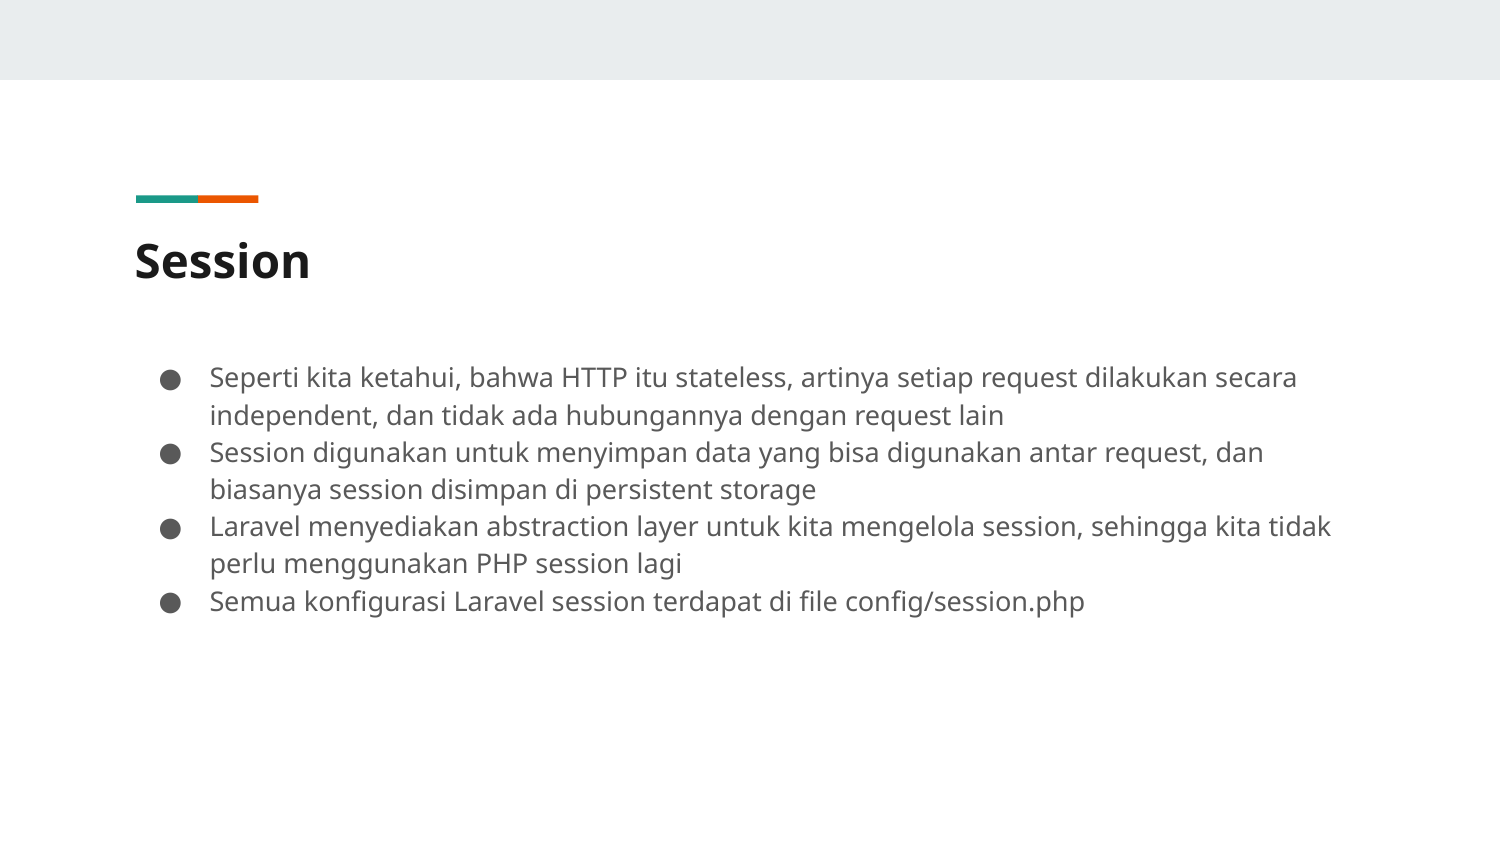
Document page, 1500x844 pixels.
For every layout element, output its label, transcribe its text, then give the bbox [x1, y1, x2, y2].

title Session [119, 216, 1381, 305]
list Seperti kita ketahui, bahwa HTTP itu stateless, artinya setiap request dilakukan secara independent, dan tidak ada hubungannya dengan request lain Session digunakan untuk menyimpan data yang bisa digunakan antar request, dan biasanya session disimpan di persistent storage Laravel menyediakan abstraction layer untuk kita mengelola session, sehingga kita tidak perlu menggunakan PHP session lagi Semua konfigurasi Laravel session terdapat di file config/session.php [119, 341, 1381, 712]
